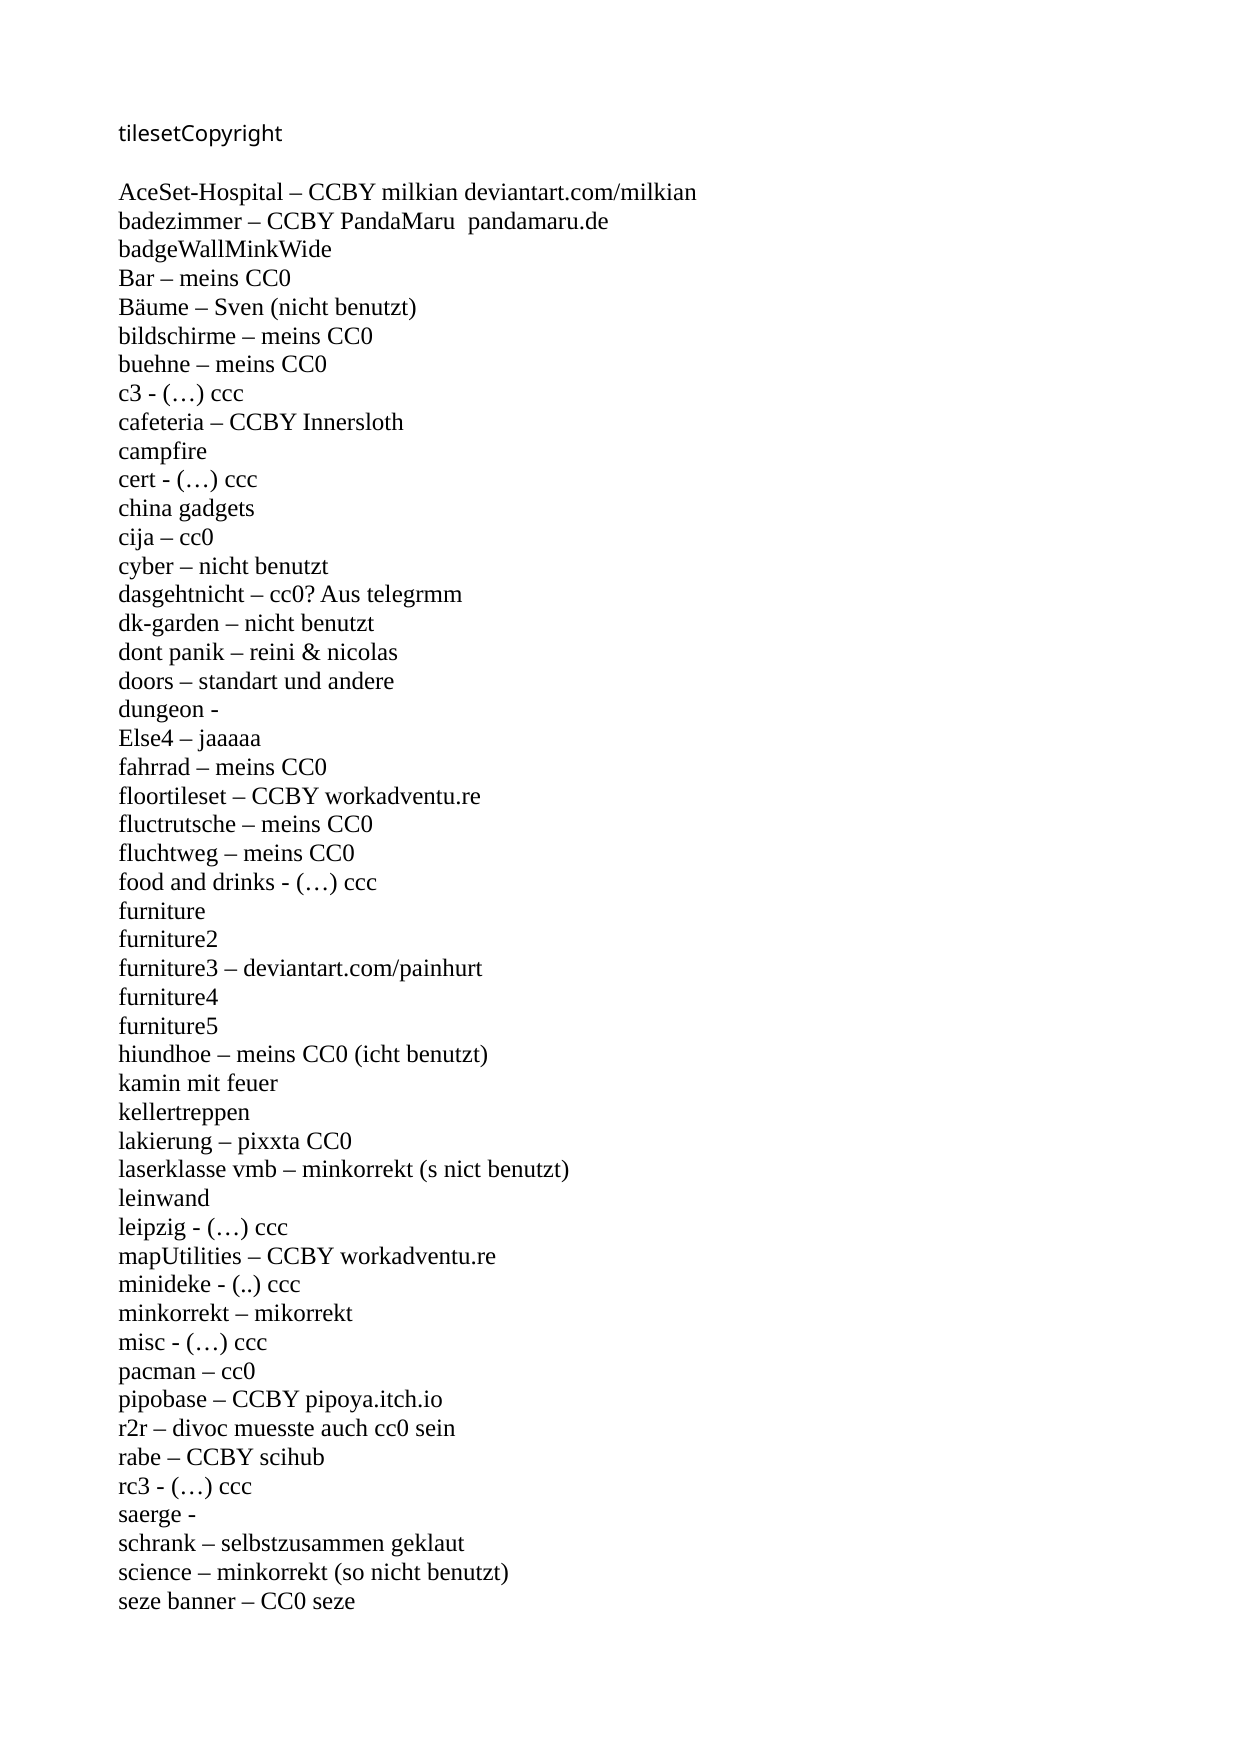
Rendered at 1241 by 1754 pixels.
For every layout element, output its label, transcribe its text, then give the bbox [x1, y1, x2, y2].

text dk-garden – nicht benutzt [118, 608, 1122, 637]
text pipobase – CCBY pipoya.itch.io [118, 1384, 1122, 1413]
text kamin mit feuer [118, 1068, 1122, 1097]
text minkorrekt – mikorrekt [118, 1298, 1122, 1327]
text Bäume – Sven (nicht benutzt) [118, 292, 1122, 321]
text dungeon - [118, 694, 1122, 723]
text cyber – nicht benutzt [118, 551, 1122, 579]
text mapUtilities – CCBY workadventu.re [118, 1241, 1122, 1269]
text cija – cc0 [118, 522, 1122, 551]
text furniture5 [118, 1011, 1122, 1039]
text food and drinks - (…) ccc [118, 867, 1122, 896]
text furniture2 [118, 924, 1122, 953]
text china gadgets [118, 493, 1122, 522]
text furniture [118, 896, 1122, 924]
text dont panik – reini & nicolas [118, 637, 1122, 666]
text leinwand [118, 1183, 1122, 1212]
text cafeteria – CCBY Innersloth [118, 407, 1122, 436]
text schrank – selbstzusammen geklaut [118, 1528, 1122, 1557]
text campfire [118, 436, 1122, 464]
text fluctrutsche – meins CC0 [118, 809, 1122, 838]
text hiundhoe – meins CC0 (icht benutzt) [118, 1039, 1122, 1068]
text furniture4 [118, 982, 1122, 1011]
text buehne – meins CC0 [118, 349, 1122, 378]
text lakierung – pixxta CC0 [118, 1126, 1122, 1154]
text rabe – CCBY scihub [118, 1442, 1122, 1471]
text doors – standart und andere [118, 666, 1122, 694]
text science – minkorrekt (so nicht benutzt) [118, 1557, 1122, 1586]
text saerge - [118, 1499, 1122, 1528]
text r2r – divoc muesste auch cc0 sein [118, 1413, 1122, 1442]
text minideke - (..) ccc [118, 1269, 1122, 1298]
text furniture3 – deviantart.com/painhurt [118, 953, 1122, 982]
text bildschirme – meins CC0 [118, 321, 1122, 349]
text fluchtweg – meins CC0 [118, 838, 1122, 867]
text Else4 – jaaaaa [118, 723, 1122, 752]
text seze banner – CC0 seze [118, 1586, 1122, 1614]
text leipzig - (…) ccc [118, 1212, 1122, 1241]
text badezimmer – CCBY PandaMaru pandamaru.de [118, 206, 1122, 234]
text tilesetCopyright [118, 118, 1122, 148]
text cert - (…) ccc [118, 464, 1122, 493]
text Bar – meins CC0 [118, 263, 1122, 292]
text kellertreppen [118, 1097, 1122, 1126]
text laserklasse vmb – minkorrekt (s nict benutzt) [118, 1154, 1122, 1183]
text dasgehtnicht – cc0? Aus telegrmm [118, 579, 1122, 608]
text rc3 - (…) ccc [118, 1471, 1122, 1499]
text fahrrad – meins CC0 [118, 752, 1122, 781]
text floortileset – CCBY workadventu.re [118, 781, 1122, 809]
text c3 - (…) ccc [118, 378, 1122, 407]
text badgeWallMinkWide [118, 234, 1122, 263]
text AceSet-Hospital – CCBY milkian deviantart.com/milkian [118, 177, 1122, 206]
text misc - (…) ccc [118, 1327, 1122, 1356]
text pacman – cc0 [118, 1356, 1122, 1384]
